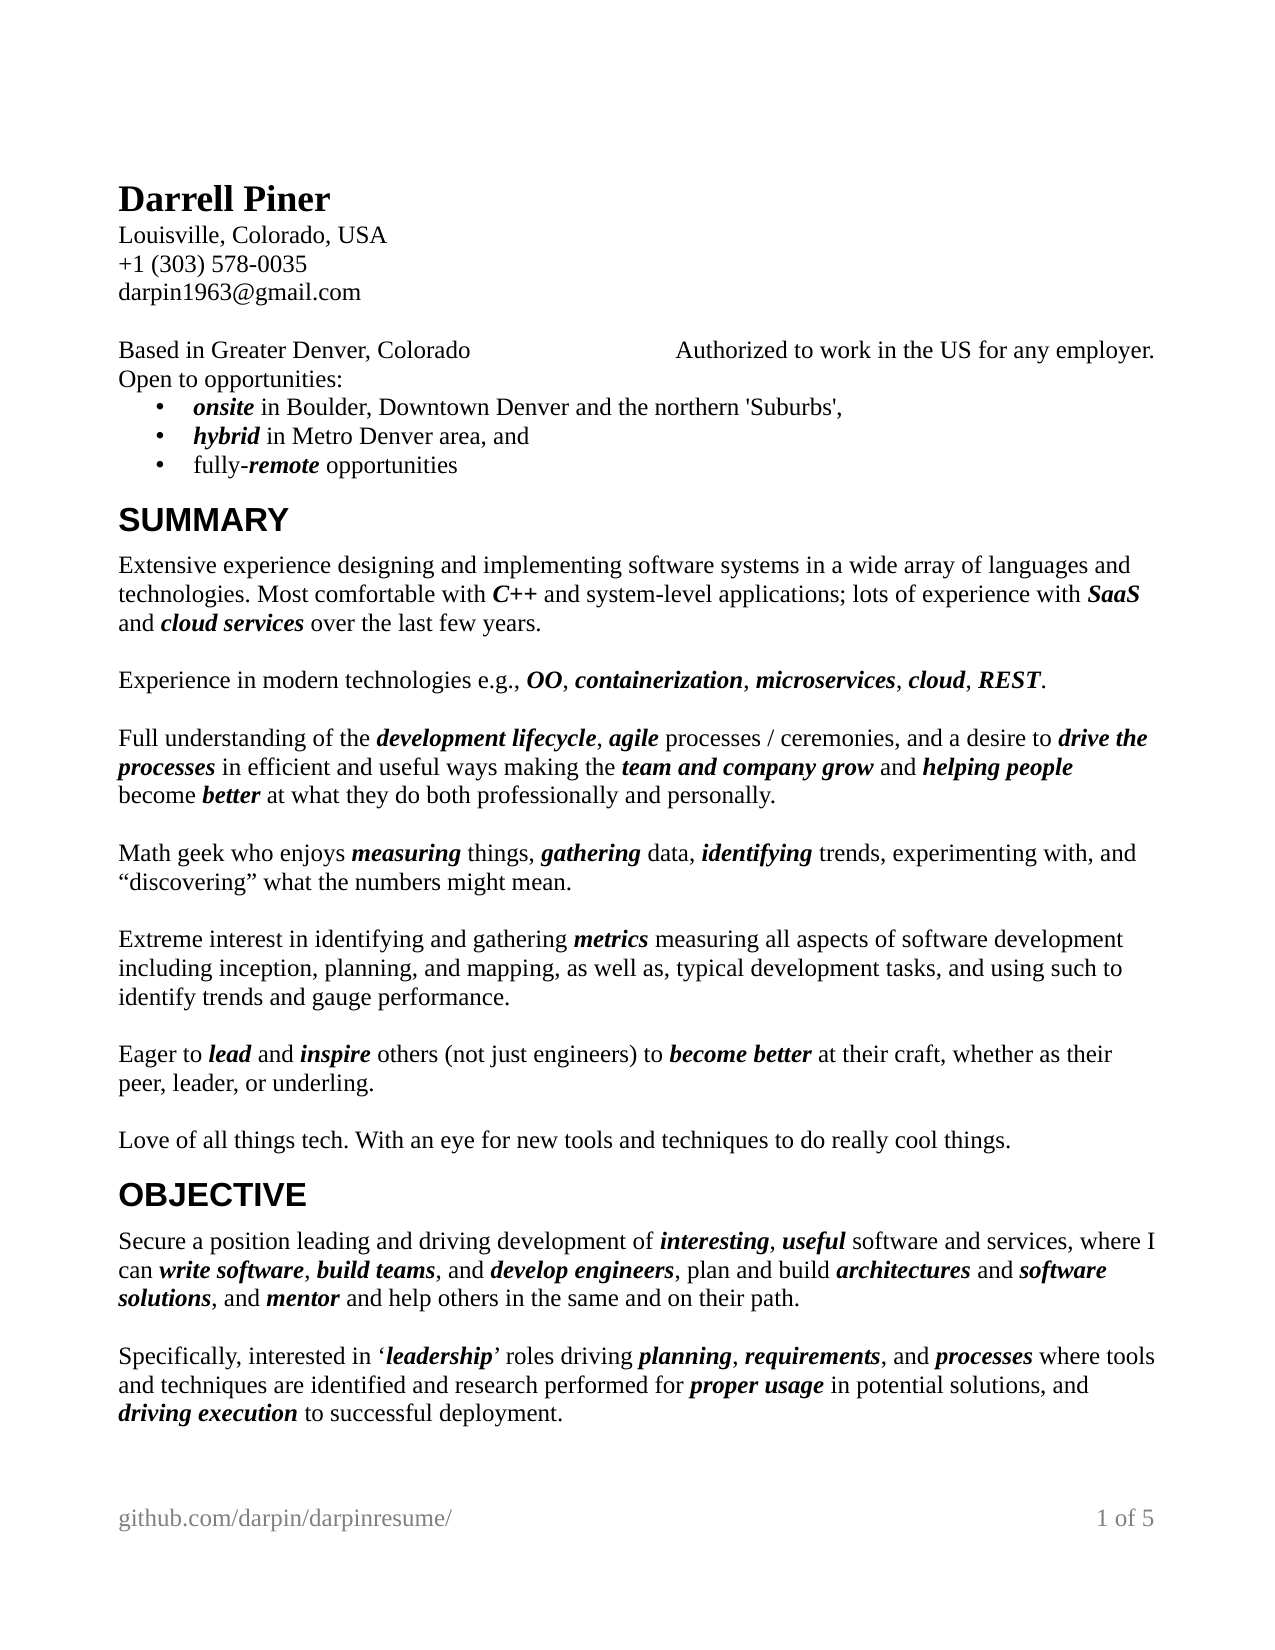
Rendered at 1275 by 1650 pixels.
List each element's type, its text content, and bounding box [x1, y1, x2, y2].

list hybrid in Metro Denver area, and [156, 421, 1157, 450]
text Darrell Piner [118, 177, 1157, 220]
text Secure a position leading and driving development of interesting, useful software and services, where I can write software, build teams, and develop engineers, plan and build architectures and software solutions, and mentor and help others in the same and on their path. [118, 1226, 1157, 1312]
text Experience in modern technologies e.g., OO, containerization, microservices, cloud, REST. [118, 666, 1157, 694]
list onsite in Boulder, Downtown Denver and the northern 'Suburbs', [156, 392, 1157, 421]
subtitle SUMMARY [118, 499, 1157, 538]
text Open to opportunities: [118, 364, 1157, 392]
text Love of all things tech. With an eye for new tools and techniques to do really cool things. [118, 1126, 1157, 1154]
text Full understanding of the development lifecycle, agile processes / ceremonies, and a desire to drive the processes in efficient and useful ways making the team and company grow and helping people become better at what they do both professionally and personally. [118, 723, 1157, 809]
subtitle OBJECTIVE [118, 1175, 1157, 1213]
text Eager to lead and inspire others (not just engineers) to become better at their craft, whether as their peer, leader, or underling. [118, 1039, 1157, 1097]
text Louisville, Colorado, USA [118, 220, 1157, 249]
text +1 (303) 578-0035 [118, 249, 1157, 277]
text Based in Greater Denver, Colorado Authorized to work in the US for any employer. [118, 335, 1157, 364]
text Extreme interest in identifying and gathering metrics measuring all aspects of software development including inception, planning, and mapping, as well as, typical development tasks, and using such to identify trends and gauge performance. [118, 924, 1157, 1011]
text Math geek who enjoys measuring things, gathering data, identifying trends, experimenting with, and “discovering” what the numbers might mean. [118, 838, 1157, 896]
text darpin1963@gmail.com [118, 277, 1157, 306]
text Extensive experience designing and implementing software systems in a wide array of languages and technologies. Most comfortable with C++ and system-level applications; lots of experience with SaaS and cloud services over the last few years. [118, 551, 1157, 637]
text Specifically, interested in ‘leadership’ roles driving planning, requirements, and processes where tools and techniques are identified and research performed for proper usage in potential solutions, and driving execution to successful deployment. [118, 1341, 1157, 1427]
list fully-remote opportunities [156, 450, 1157, 479]
